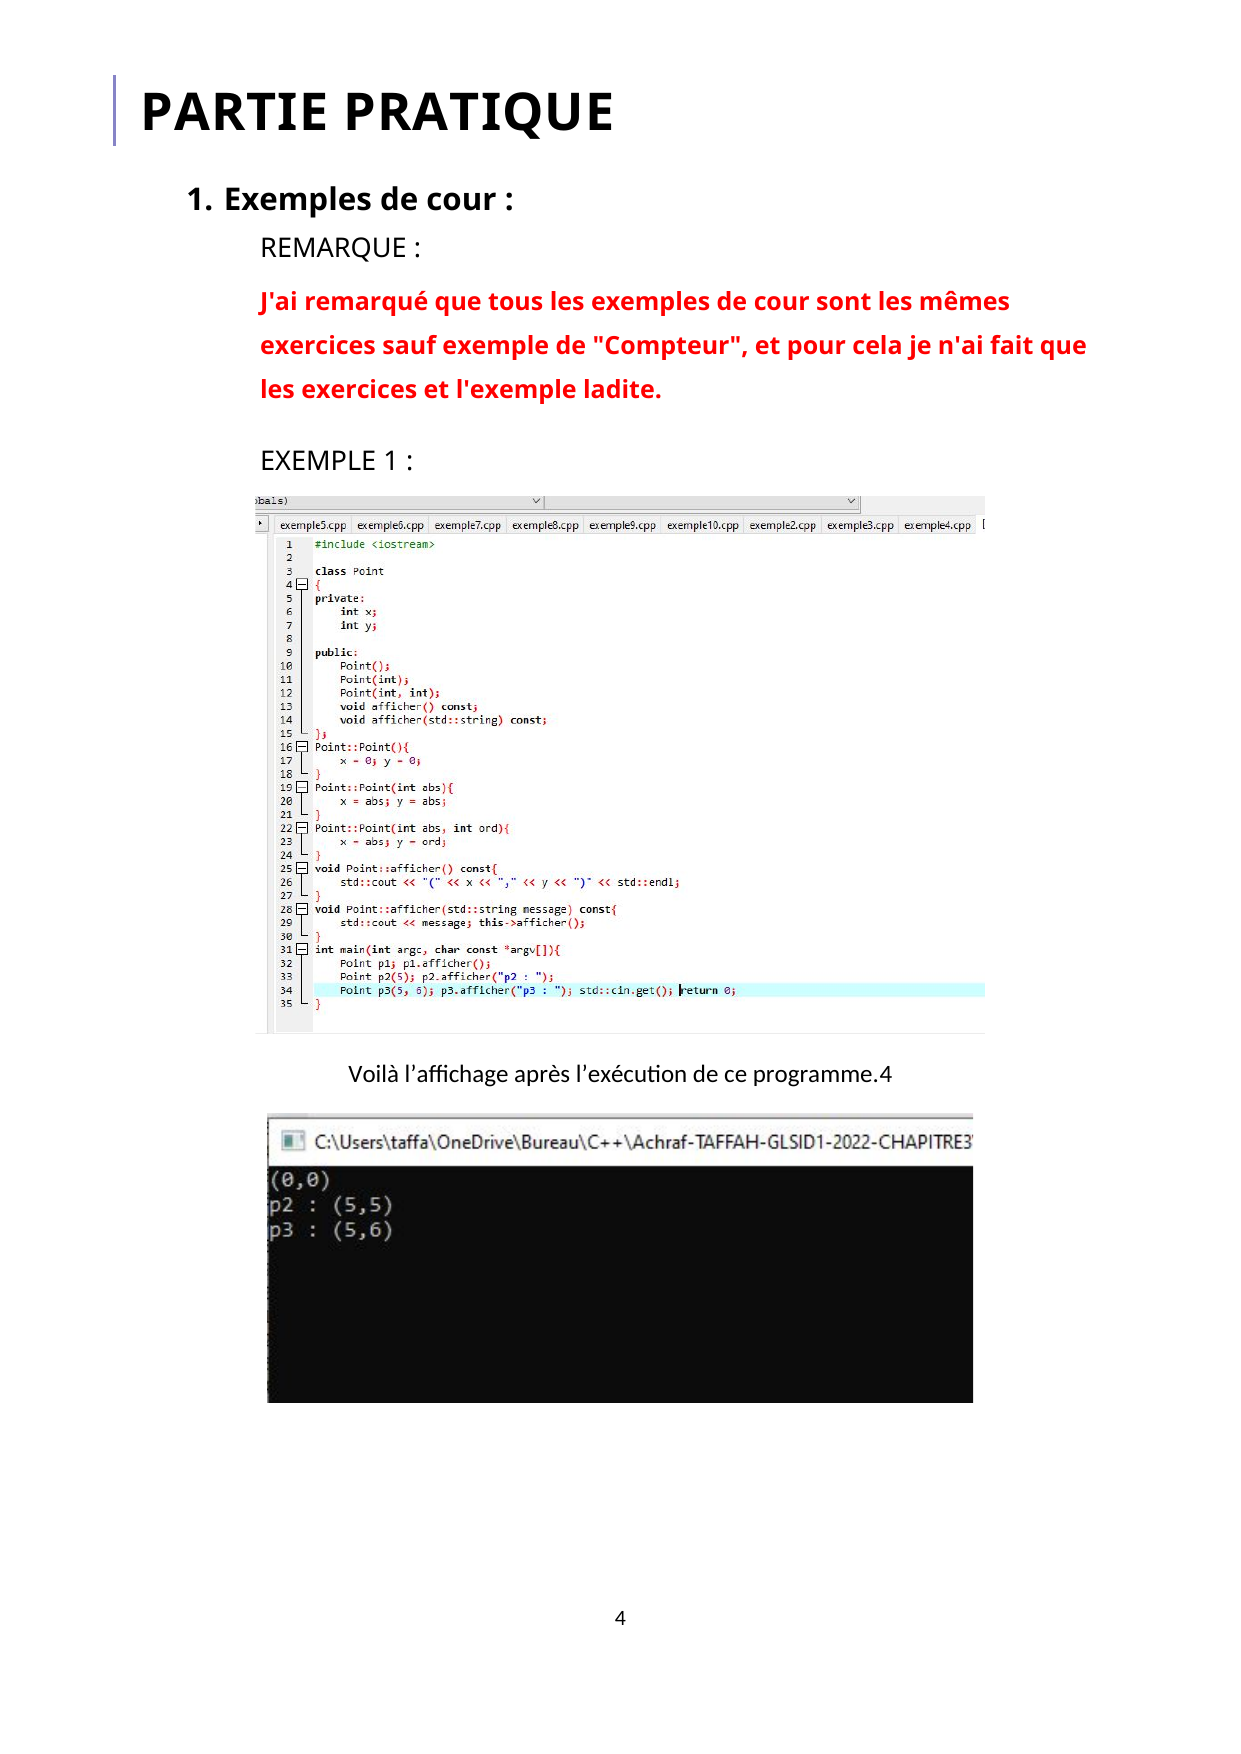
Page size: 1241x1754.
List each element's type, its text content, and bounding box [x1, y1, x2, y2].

subtitle REMARQUE : [186, 228, 1128, 265]
subtitle EXEMPLE 1 : [186, 441, 1128, 478]
subtitle Partie pratique [116, 75, 1128, 146]
text Voilà l’affichage après l’exécution de ce programme.1 [112, 1058, 1128, 1088]
text J'ai remarqué que tous les exemples de cour sont les mêmes exercices sauf exemple de "Compteur", et pour cela je n'ai fait que les exercices et l'exemple ladite. [260, 284, 1128, 406]
list Exemples de cour : [186, 177, 1128, 220]
